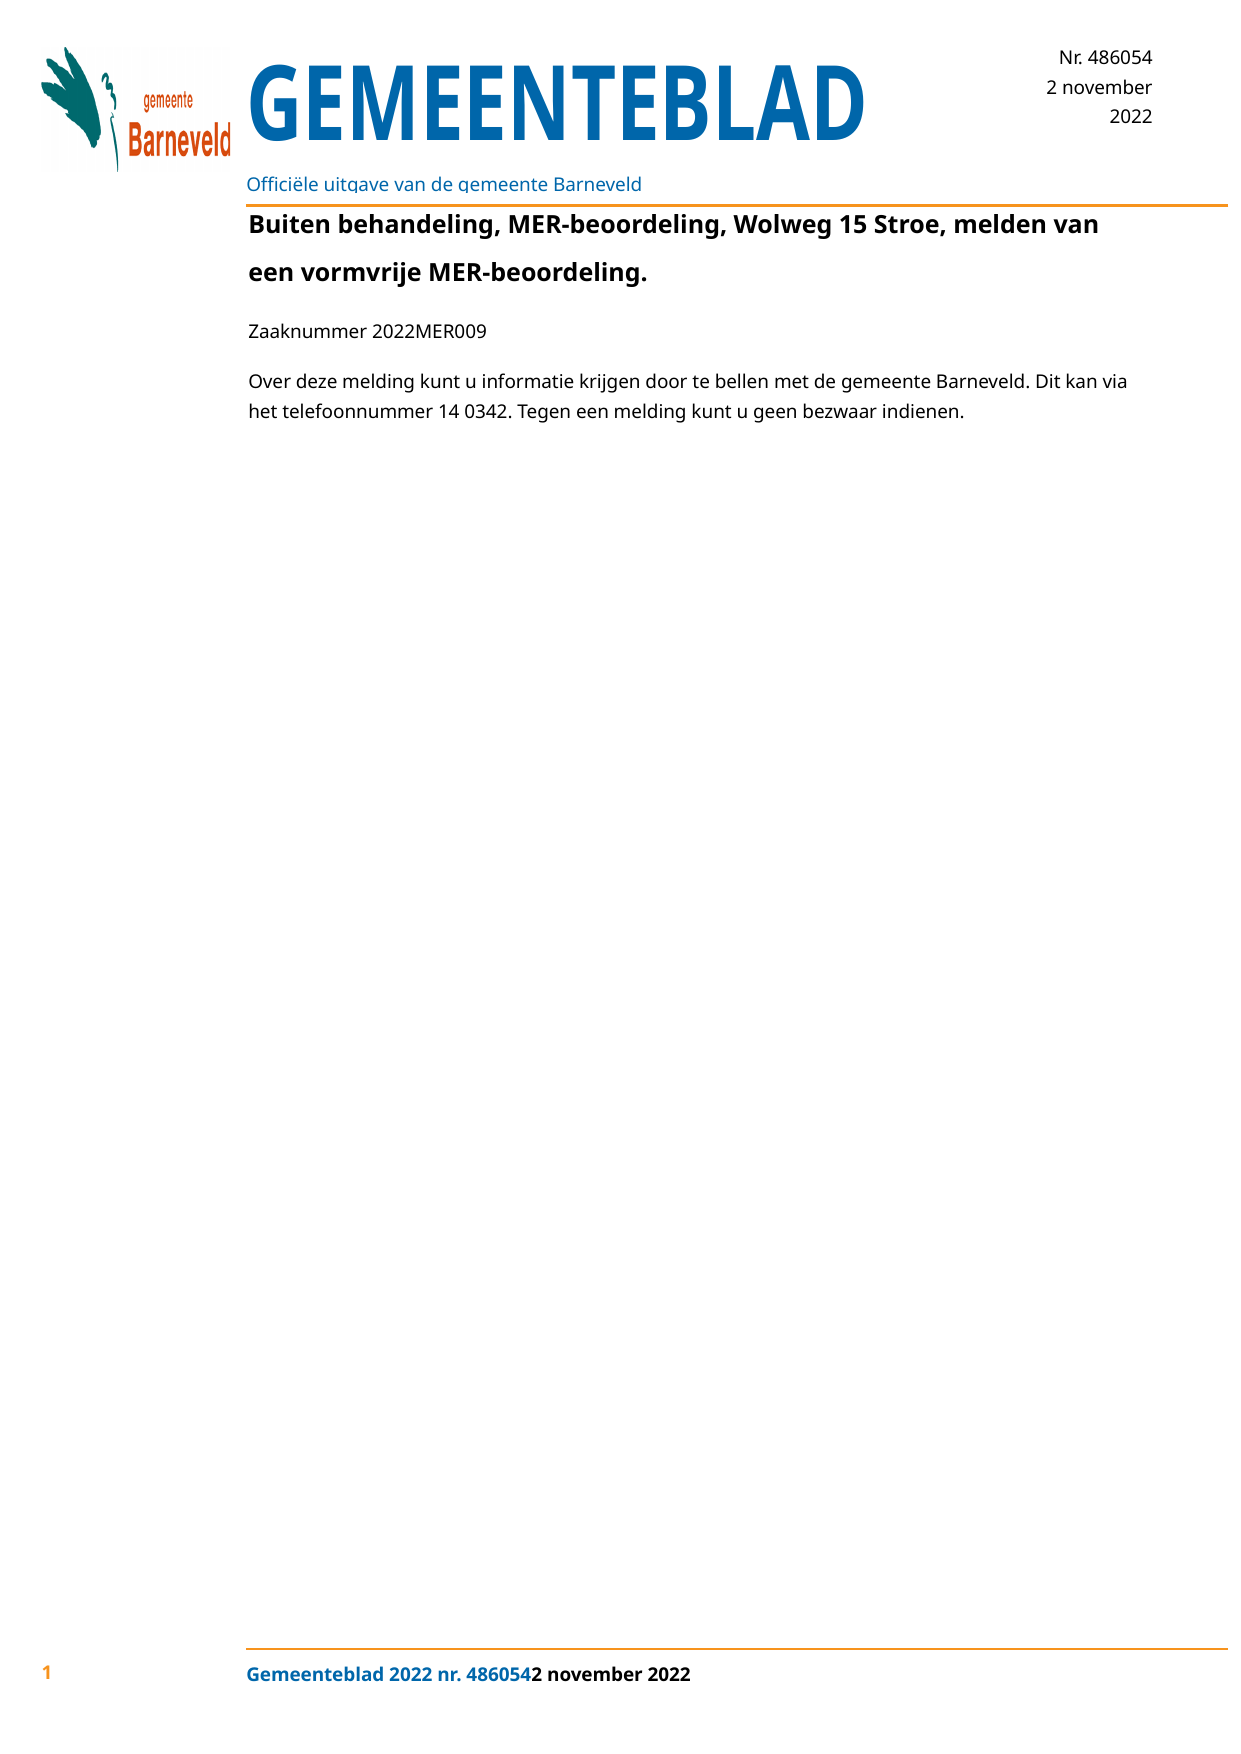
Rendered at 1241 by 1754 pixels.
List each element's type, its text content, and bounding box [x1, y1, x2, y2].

text Over deze melding kunt u informatie krijgen door te bellen met de gemeente Barneveld. Dit kan via het telefoonnummer 14 0342. Tegen een melding kunt u geen bezwaar indienen. [248, 368, 1152, 424]
text Zaaknummer 2022MER009 [248, 318, 1152, 344]
picture [41, 47, 231, 172]
text Buiten behandeling, MER-beoordeling, Wolweg 15 Stroe, melden van een vormvrije MER-beoordeling. [248, 207, 1152, 288]
